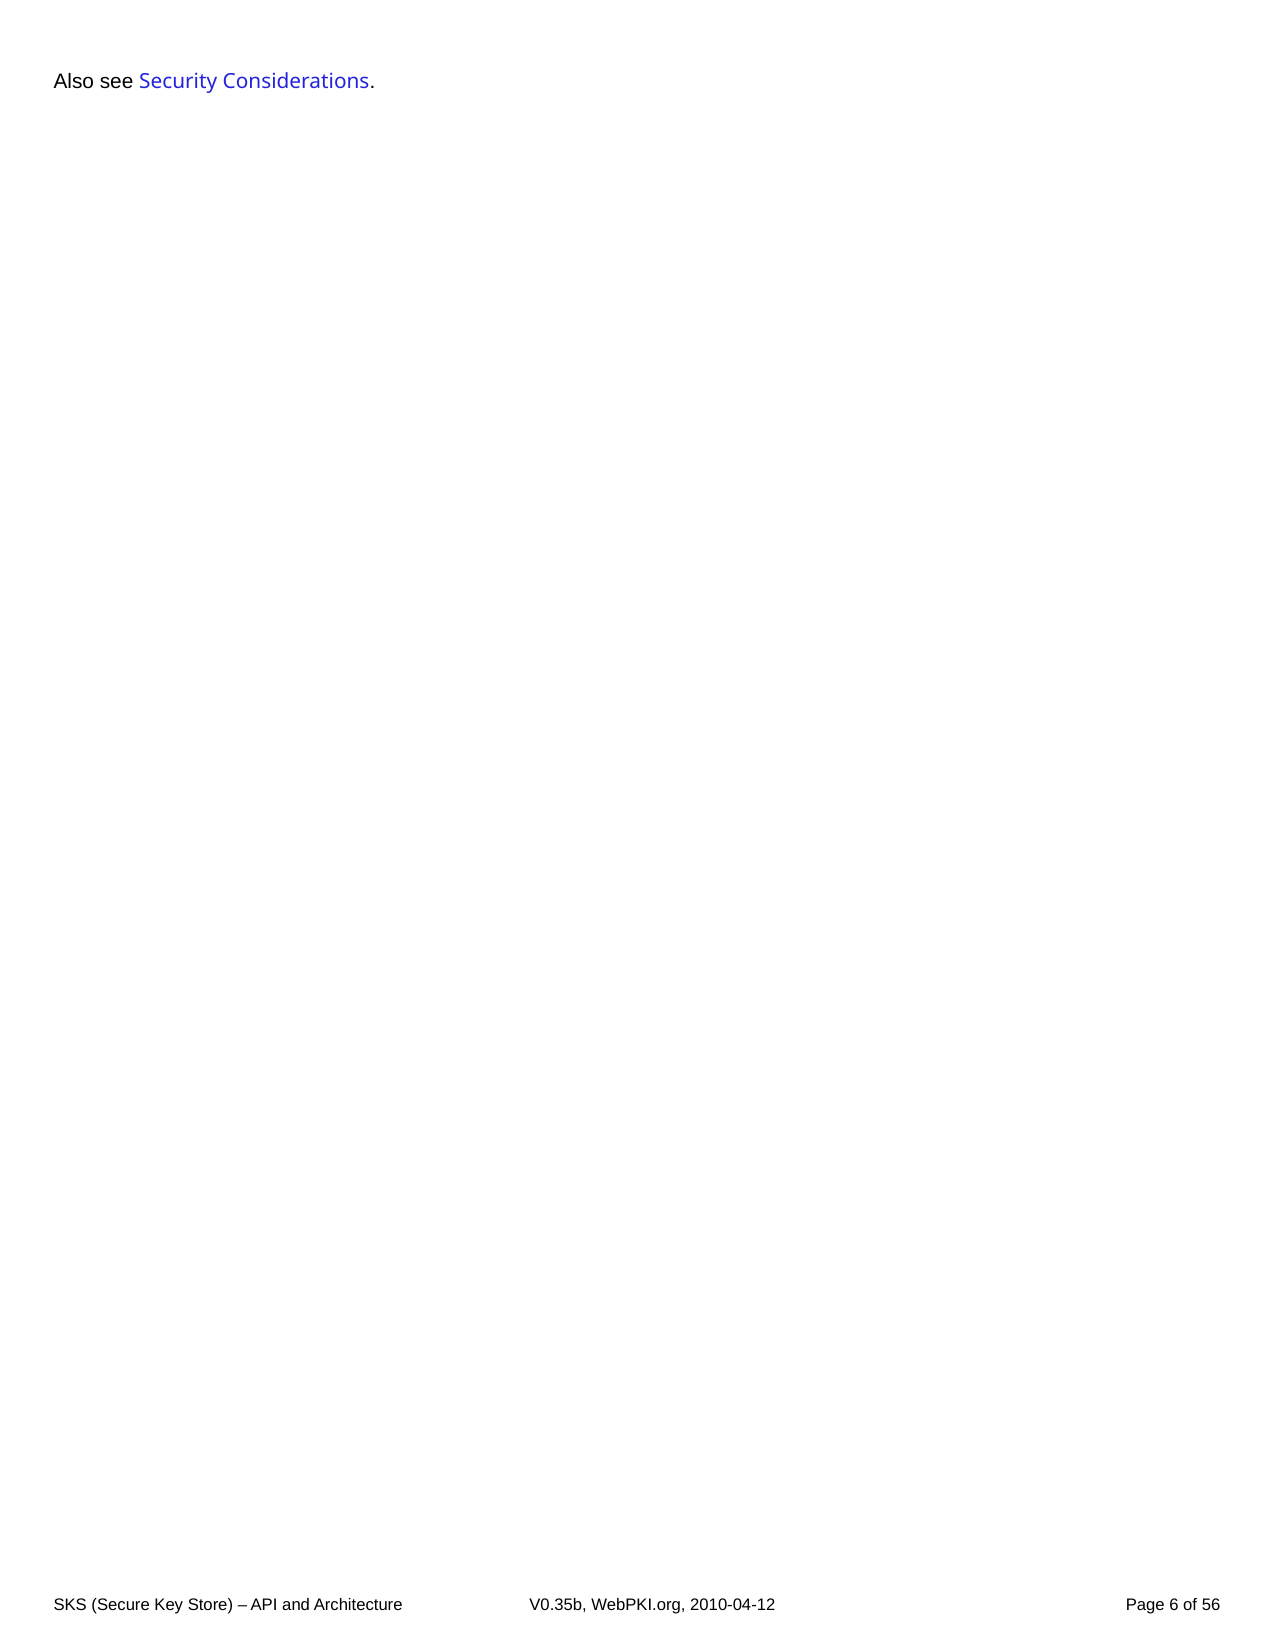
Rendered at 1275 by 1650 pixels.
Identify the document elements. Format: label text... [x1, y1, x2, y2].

text Also see Security Considerations. [53, 66, 1221, 94]
